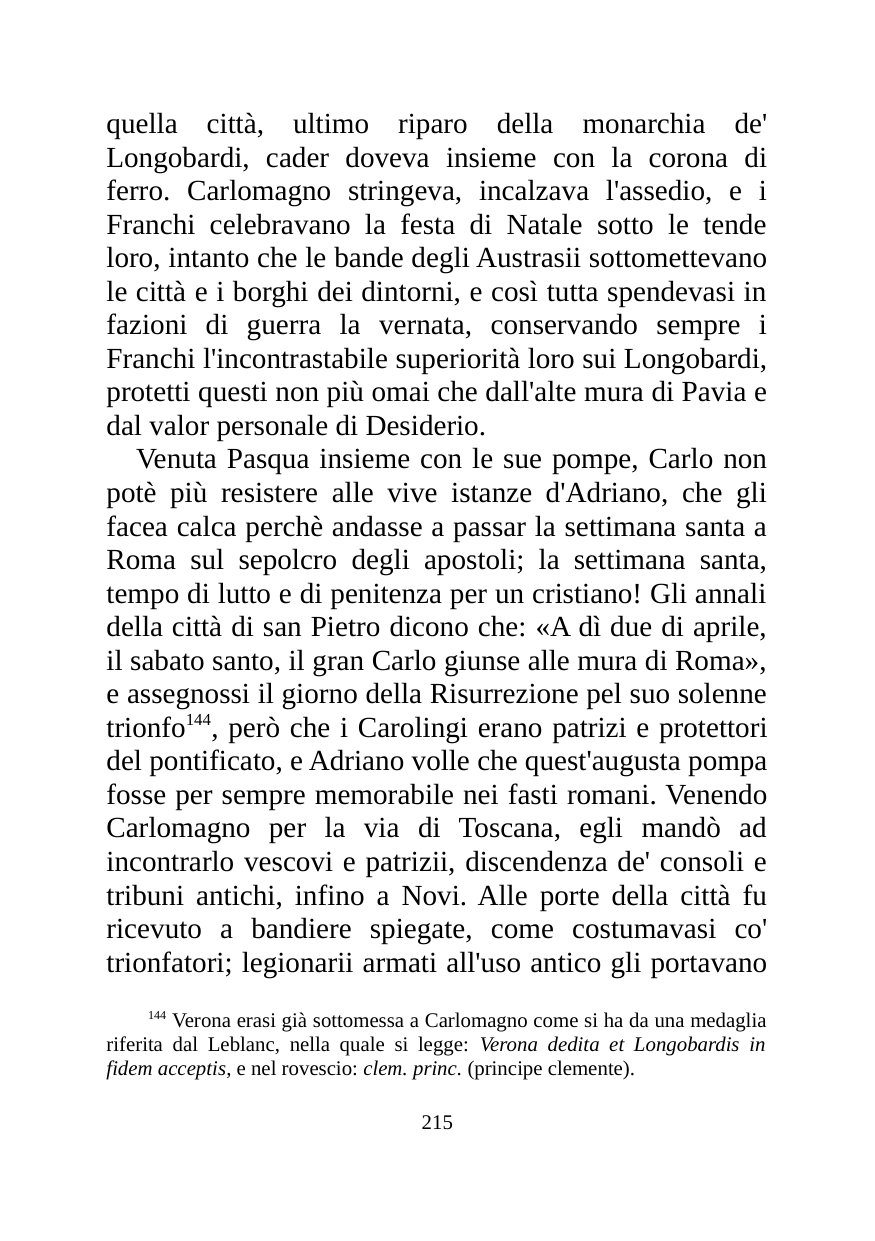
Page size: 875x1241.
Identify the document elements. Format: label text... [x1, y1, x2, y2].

text Venuta Pasqua insieme con le sue pompe, Carlo non potè più resistere alle vive istanze d'Adriano, che gli facea calca perchè andasse a passar la settimana santa a Roma sul sepolcro degli apostoli; la settimana santa, tempo di lutto e di penitenza per un cristiano! Gli annali della città di san Pietro dicono che: «A dì due di aprile, il sabato santo, il gran Carlo giunse alle mura di Roma», e assegnossi il giorno della Risurrezione pel suo solenne trionfo, però che i Carolingi erano patrizi e protettori del pontificato, e Adriano volle che quest'augusta pompa fosse per sempre memorabile nei fasti romani. Venendo Carlomagno per la via di Toscana, egli mandò ad incontrarlo vescovi e patrizii, discendenza de' consoli e tribuni antichi, infino a Novi. Alle porte della città fu ricevuto a bandiere spiegate, come costumavasi co' trionfatori; legionarii armati all'uso antico gli portavano [106, 442, 768, 978]
text quella città, ultimo riparo della monarchia de' Longobardi, cader doveva insieme con la corona di ferro. Carlomagno stringeva, incalzava l'assedio, e i Franchi celebravano la festa di Natale sotto le tende loro, intanto che le bande degli Austrasii sottomettevano le città e i borghi dei dintorni, e così tutta spendevasi in fazioni di guerra la vernata, conservando sempre i Franchi l'incontrastabile superiorità loro sui Longobardi, protetti questi non più omai che dall'alte mura di Pavia e dal valor personale di Desiderio. [106, 106, 768, 442]
text Verona erasi già sottomessa a Carlomagno come si ha da una medaglia riferita dal Leblanc, nella quale si legge: Verona dedita et Longobardis in fidem acceptis, e nel rovescio: clem. princ. (principe clemente). [106, 1008, 768, 1080]
